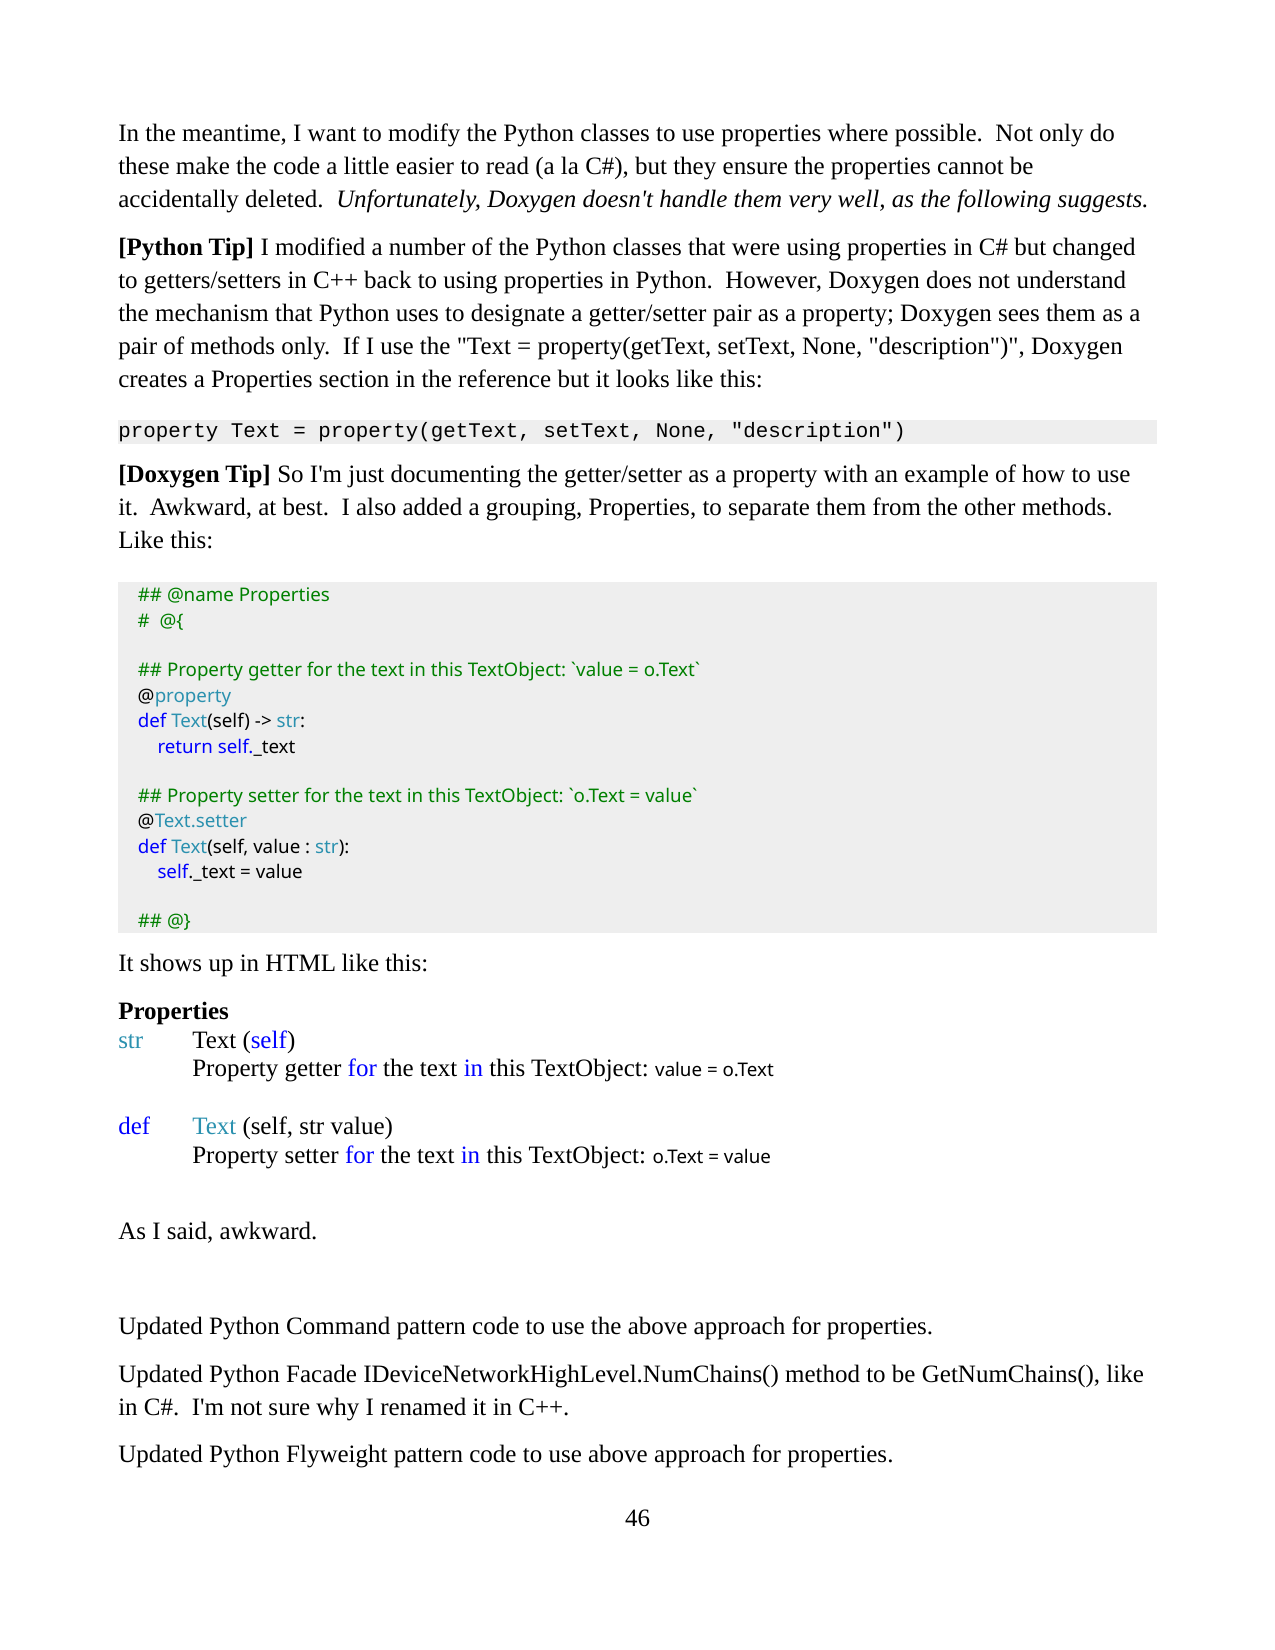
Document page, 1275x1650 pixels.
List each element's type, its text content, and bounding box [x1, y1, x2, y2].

text def Text(self, value : str): [118, 833, 1157, 859]
text In the meantime, I want to modify the Python classes to use properties where possible. Not only do these make the code a little easier to read (a la C#), but they ensure the properties cannot be accidentally deleted. Unfortunately, Doxygen doesn't handle them very well, as the following suggests. [118, 118, 1157, 213]
text ## Property getter for the text in this TextObject: `value = o.Text` [118, 656, 1157, 682]
text ## Property setter for the text in this TextObject: `o.Text = value` [118, 782, 1157, 808]
text Properties [118, 996, 1157, 1025]
text property Text = property(getText, setText, None, "description") [118, 420, 1157, 444]
text @property [118, 682, 1157, 707]
text It shows up in HTML like this: [118, 948, 1157, 977]
text Updated Python Facade IDeviceNetworkHighLevel.NumChains() method to be GetNumChains(), like in C#. I'm not sure why I renamed it in C++. [118, 1359, 1157, 1421]
text @Text.setter [118, 808, 1157, 833]
text Updated Python Command pattern code to use the above approach for properties. [118, 1311, 1157, 1340]
text [Python Tip] I modified a number of the Python classes that were using properties in C# but changed to getters/setters in C++ back to using properties in Python. However, Doxygen does not understand the mechanism that Python uses to designate a getter/setter pair as a property; Doxygen sees them as a pair of methods only. If I use the "Text = property(getText, setText, None, "description")", Doxygen creates a Properties section in the reference but it looks like this: [118, 232, 1157, 393]
text return self._text [118, 733, 1157, 758]
text # @{ [118, 607, 1157, 633]
text Property getter for the text in this TextObject: value = o.Text [118, 1053, 1157, 1082]
text def Text (self, str value) [118, 1111, 1157, 1140]
text ## @name Properties [118, 582, 1157, 607]
text Property setter for the text in this TextObject: o.Text = value [118, 1140, 1157, 1168]
text ## @} [118, 908, 1157, 933]
text self._text = value [118, 859, 1157, 884]
text As I said, awkward. [118, 1216, 1157, 1245]
text def Text(self) -> str: [118, 707, 1157, 733]
text Updated Python Flyweight pattern code to use above approach for properties. [118, 1439, 1157, 1468]
text str Text (self) [118, 1025, 1157, 1053]
text [Doxygen Tip] So I'm just documenting the getter/setter as a property with an example of how to use it. Awkward, at best. I also added a grouping, Properties, to separate them from the other methods. Like this: [118, 459, 1157, 554]
